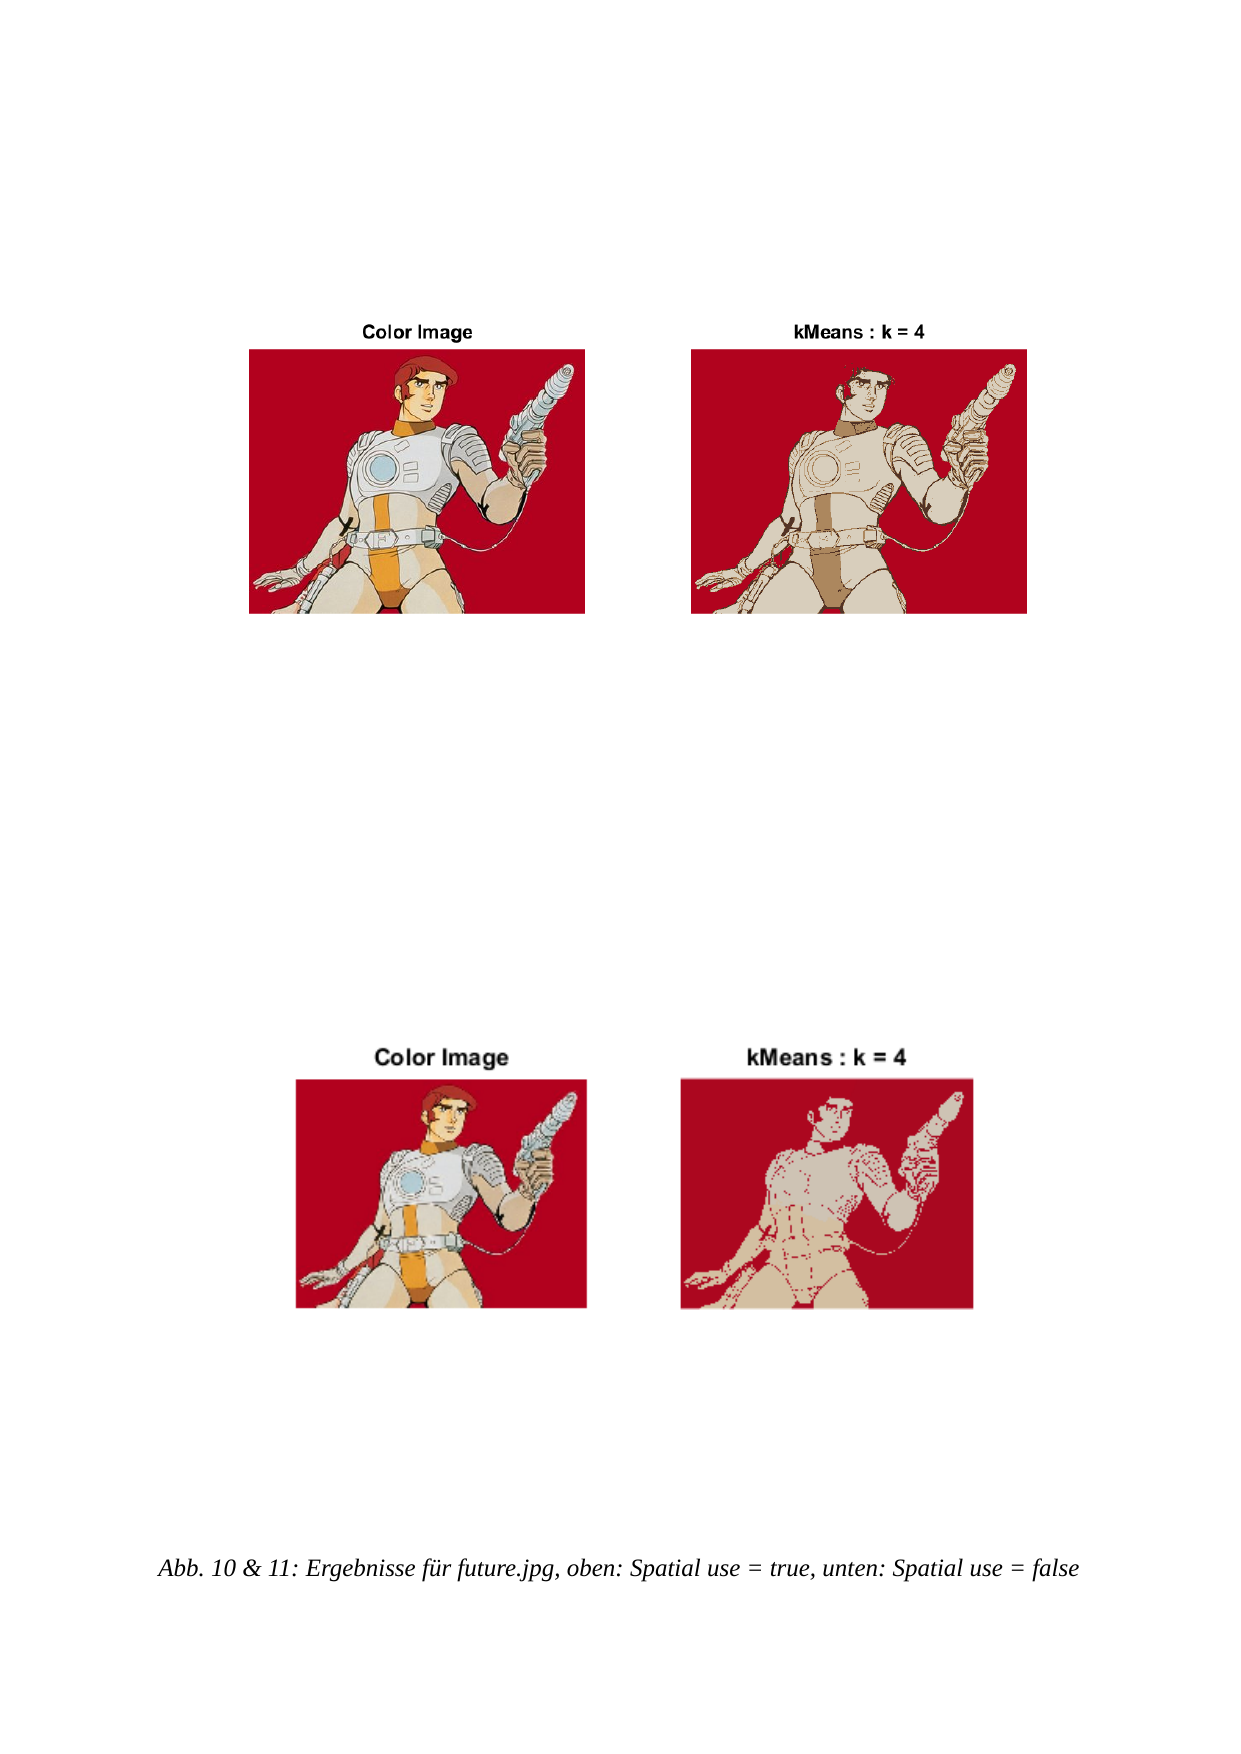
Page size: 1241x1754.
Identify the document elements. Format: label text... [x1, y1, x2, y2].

text Abb. 10 & 11: Ergebnisse für future.jpg, oben: Spatial use = true, unten: Spatial use = false [118, 1553, 1122, 1582]
picture [182, 876, 1058, 1534]
picture [118, 118, 1122, 871]
